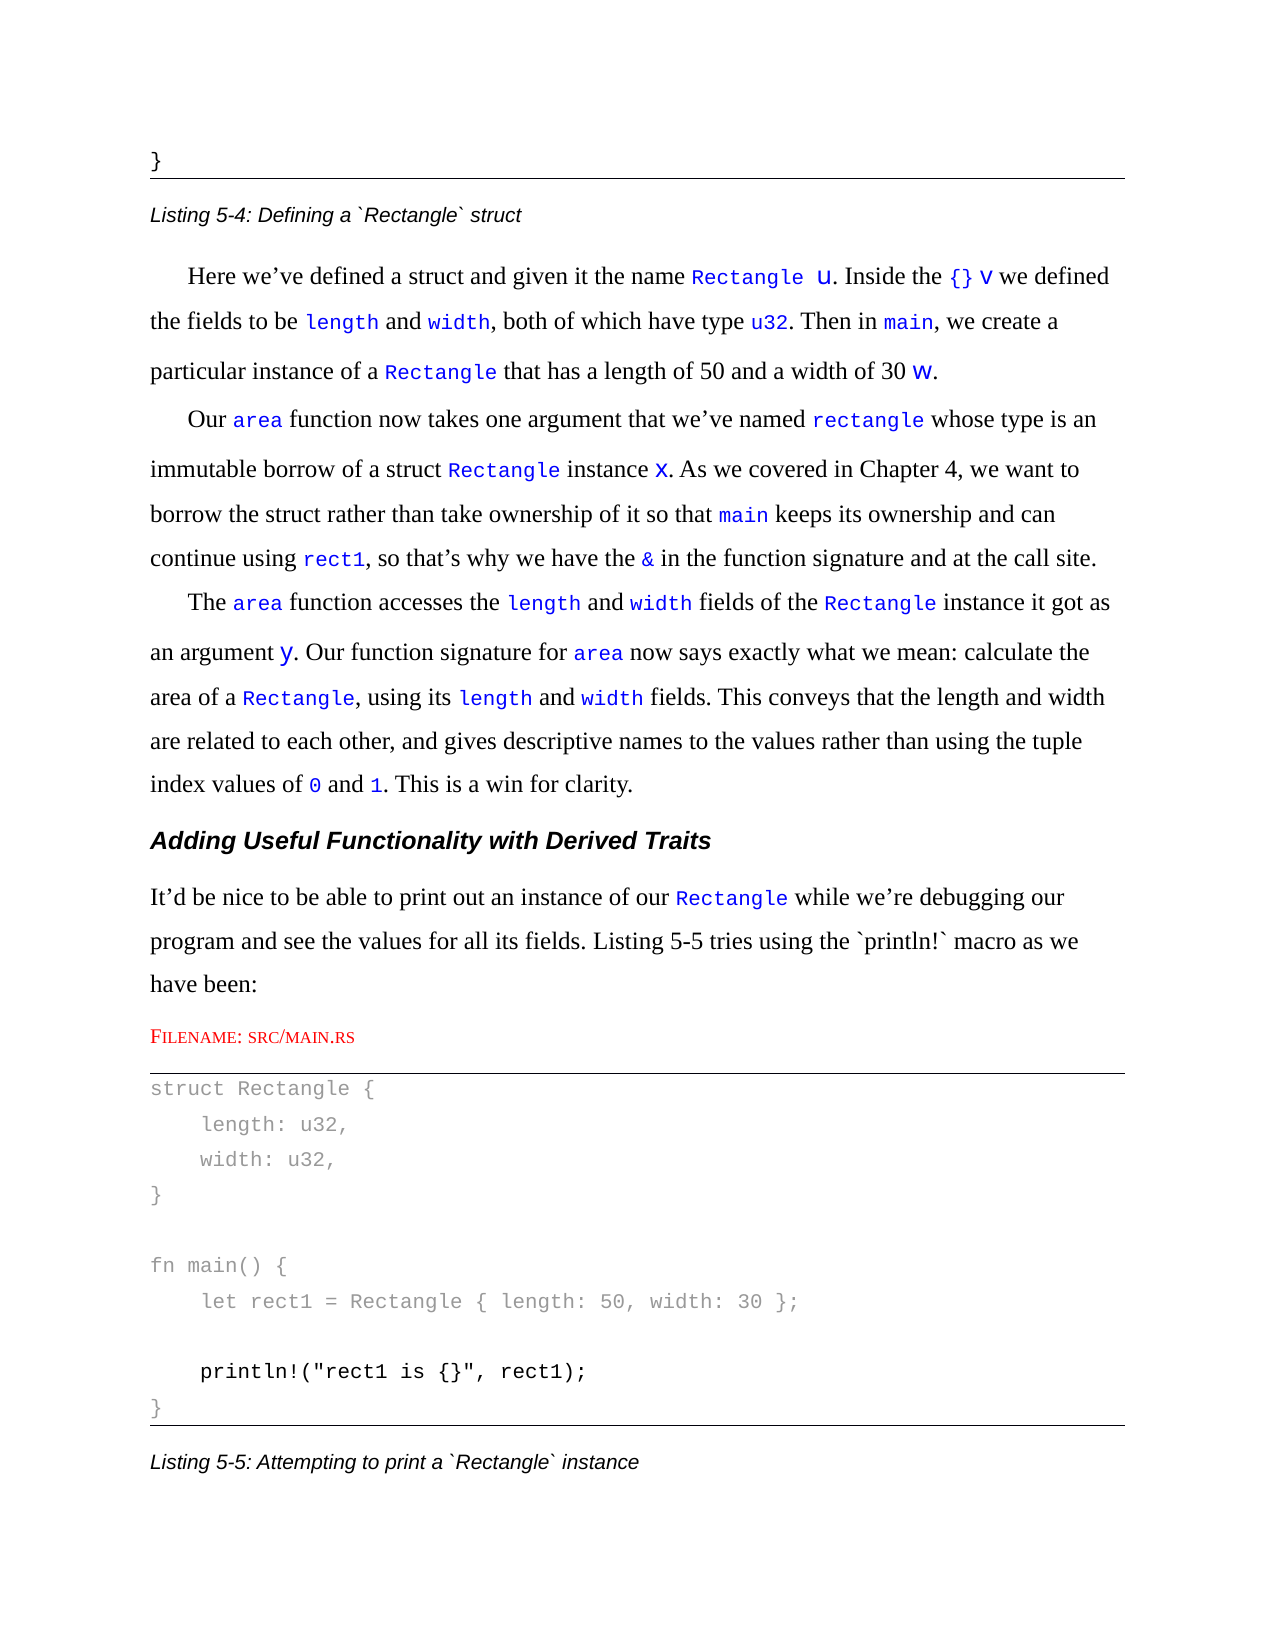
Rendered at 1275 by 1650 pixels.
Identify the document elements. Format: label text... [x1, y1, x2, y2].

text Here we’ve defined a struct and given it the name Rectangle u. Inside the {} v we defined the fields to be length and width, both of which have type u32. Then in main, we create a particular instance of a Rectangle that has a length of 50 and a width of 30 w. [150, 258, 1125, 387]
text It’d be nice to be able to print out an instance of our Rectangle while we’re debugging our program and see the values for all its fields. Listing 5-5 tries using the `println!` macro as we have been: [150, 882, 1125, 998]
text width: u32, [150, 1149, 1125, 1173]
text Listing 5-5: Attempting to print a `Rectangle` instance [150, 1450, 1125, 1474]
text } [150, 150, 1125, 178]
text Listing 5-4: Defining a `Rectangle` struct [150, 203, 1125, 227]
text struct Rectangle { [150, 1074, 1125, 1102]
text println!("rect1 is {}", rect1); [150, 1362, 1125, 1385]
text fn main() { [150, 1255, 1125, 1279]
text length: u32, [150, 1114, 1125, 1137]
text } [150, 1397, 1125, 1425]
text Filename: src/main.rs [150, 1024, 1125, 1048]
text Our area function now takes one argument that we’ve named rectangle whose type is an immutable borrow of a struct Rectangle instance x. As we covered in Chapter 4, we want to borrow the struct rather than take ownership of it so that main keeps its ownership and can continue using rect1, so that’s why we have the & in the function signature and at the call site. [150, 404, 1125, 572]
text let rect1 = Rectangle { length: 50, width: 30 }; [150, 1291, 1125, 1314]
text } [150, 1184, 1125, 1208]
text The area function accesses the length and width fields of the Rectangle instance it got as an argument y. Our function signature for area now says exactly what we mean: calculate the area of a Rectangle, using its length and width fields. This conveys that the length and width are related to each other, and gives descriptive names to the values rather than using the tuple index values of 0 and 1. This is a win for clarity. [150, 587, 1125, 799]
text Adding Useful Functionality with Derived Traits [150, 826, 1125, 855]
